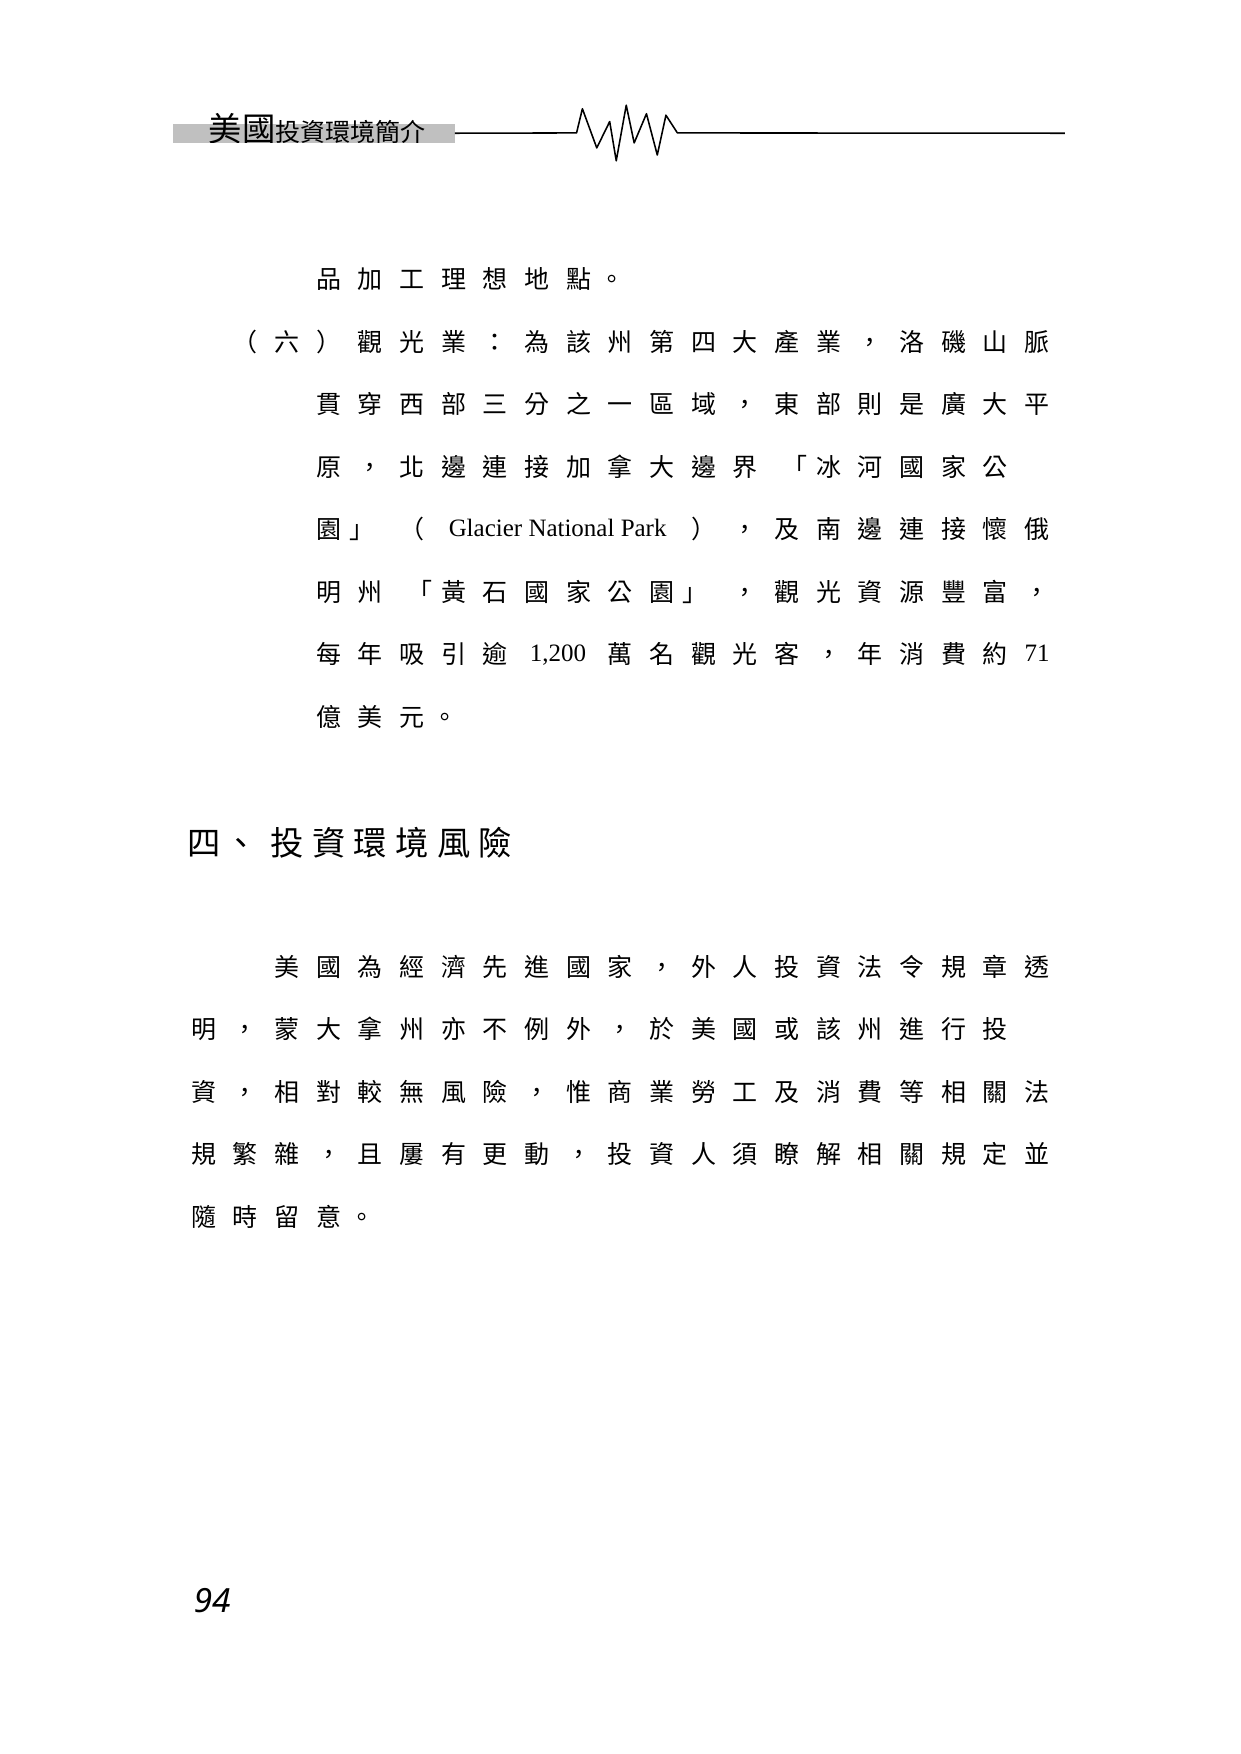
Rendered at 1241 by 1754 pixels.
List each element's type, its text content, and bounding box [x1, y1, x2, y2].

text （六）觀光業：為該州第四大產業，洛磯山脈貫穿西部三分之一區域，東部則是廣大平原，北邊連接加拿大邊界「冰河國家公園」（Glacier National Park），及南邊連接懷俄明州「黃石國家公園」，觀光資源豐富，每年吸引逾1,200萬名觀光客，年消費約71億美元。 [207, 299, 1058, 736]
text 美國為經濟先進國家，外人投資法令規章透明，蒙大拿州亦不例外，於美國或該州進行投資，相對較無風險，惟商業勞工及消費等相關法規繁雜，且屢有更動，投資人須瞭解相關規定並隨時留意。 [183, 924, 1058, 1236]
text 品加工理想地點。 [207, 236, 1058, 299]
text 四、投資環境風險 [183, 799, 1058, 861]
